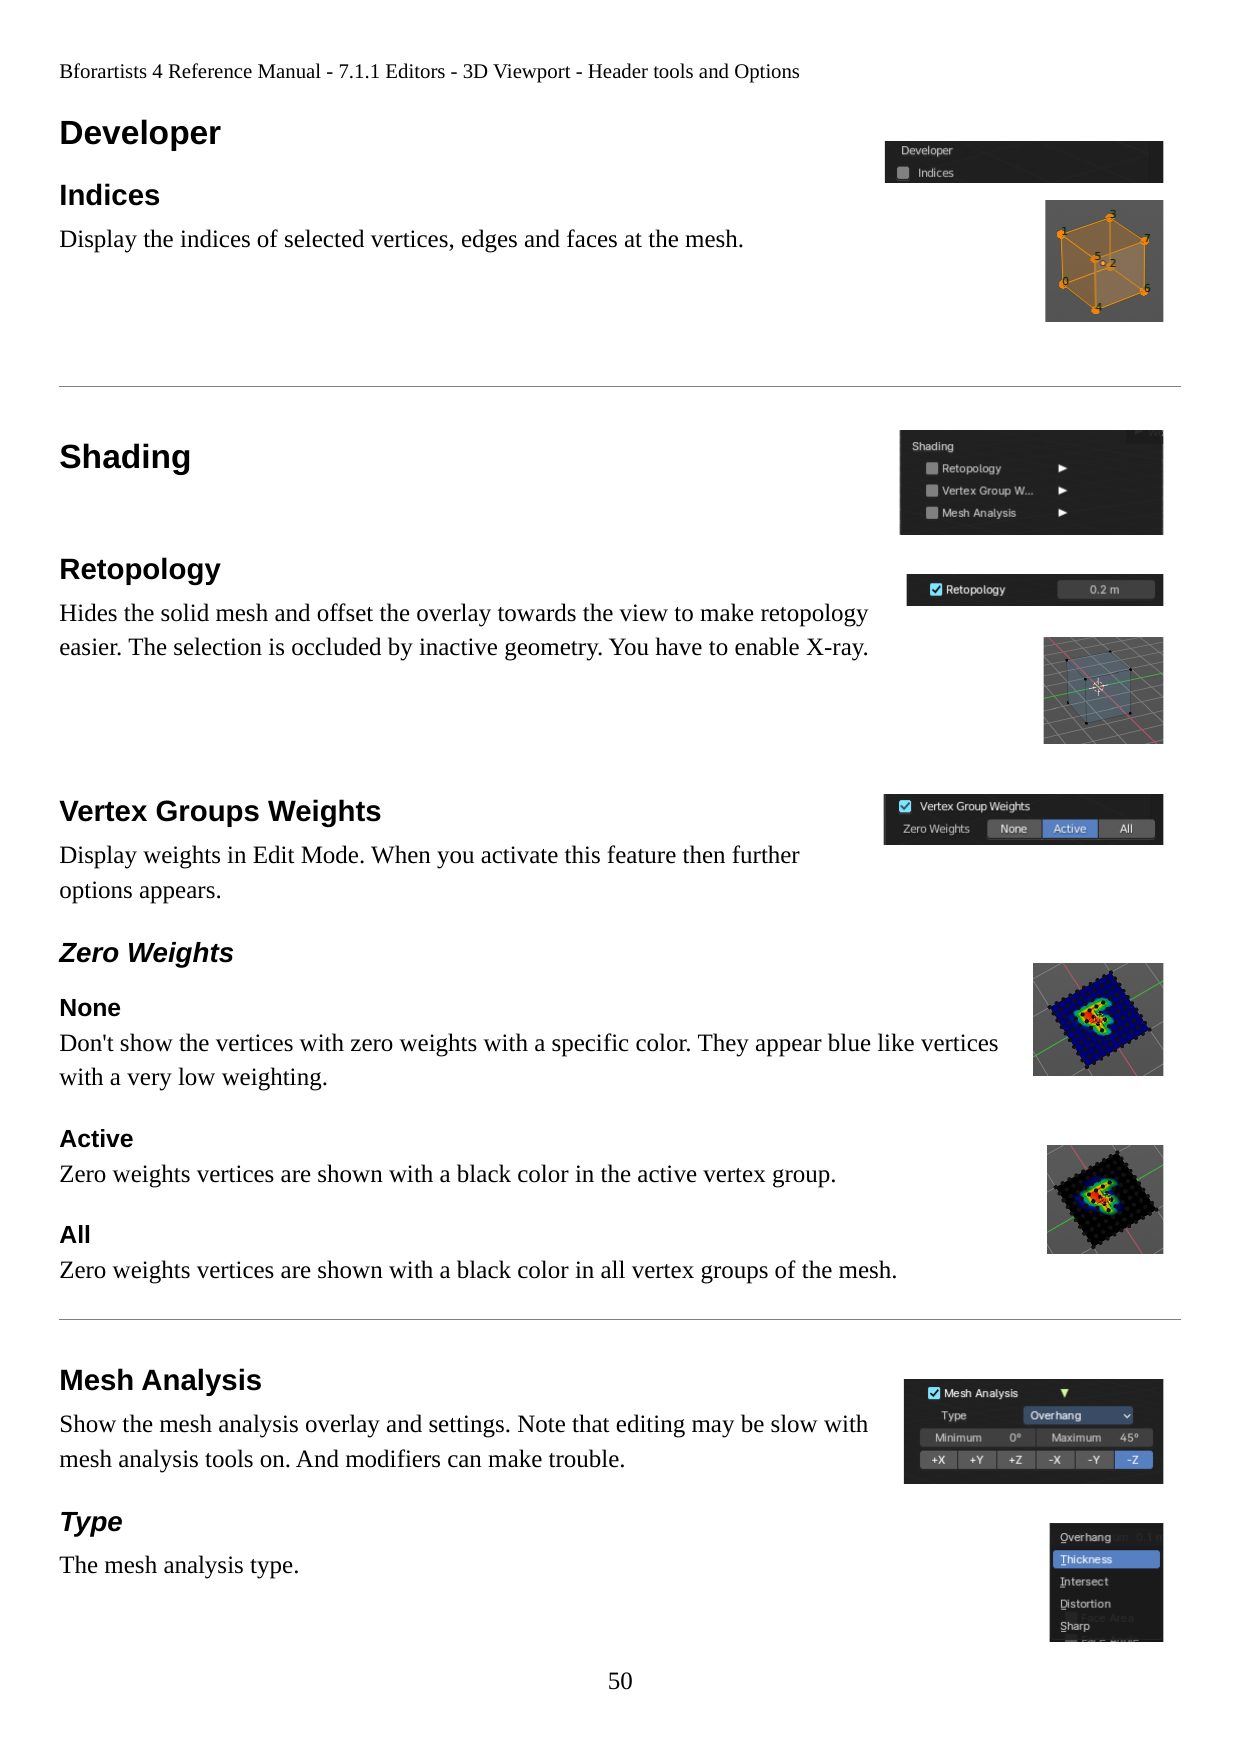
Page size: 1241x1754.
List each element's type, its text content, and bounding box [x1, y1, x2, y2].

subtitle None [59, 993, 1033, 1022]
picture [1047, 1145, 1164, 1254]
text Display the indices of selected vertices, edges and faces at the mesh. [59, 224, 1045, 253]
text Zero weights vertices are shown with a black color in all vertex groups of the mesh. [59, 1255, 1181, 1284]
text Display weights in Edit Mode. When you activate this feature then further options appears. [59, 840, 1181, 903]
subtitle Shading [59, 437, 899, 475]
subtitle Active [59, 1124, 1181, 1153]
picture [1045, 200, 1164, 322]
text Show the mesh analysis overlay and settings. Note that editing may be slow with mesh analysis tools on. And modifiers can make trouble. [59, 1409, 903, 1472]
text [1164, 1550, 1181, 1578]
subtitle [1164, 437, 1181, 475]
subtitle Retopology [59, 552, 1181, 585]
picture [1049, 1523, 1164, 1642]
subtitle [1164, 794, 1181, 828]
subtitle Developer [59, 113, 1181, 151]
text The mesh analysis type. [59, 1550, 1049, 1578]
picture [906, 574, 1164, 606]
subtitle Indices [59, 178, 1181, 212]
subtitle [1164, 993, 1181, 1022]
subtitle Vertex Groups Weights [59, 794, 883, 828]
picture [903, 1379, 1164, 1484]
subtitle Type [59, 1505, 1181, 1537]
picture [1033, 963, 1164, 1076]
subtitle Mesh Analysis [59, 1363, 1181, 1397]
text Don't show the vertices with zero weights with a specific color. They appear blue like vertices with a very low weighting. [59, 1028, 1181, 1091]
text Hides the solid mesh and offset the overlay towards the view to make retopology easier. The selection is occluded by inactive geometry. You have to enable X-ray. [59, 598, 1181, 661]
picture [883, 794, 1164, 845]
picture [899, 430, 1164, 535]
subtitle All [59, 1220, 1047, 1249]
picture [1043, 637, 1164, 744]
subtitle Zero Weights [59, 936, 1181, 968]
text Zero weights vertices are shown with a black color in the active vertex group. [59, 1159, 1047, 1188]
subtitle [1164, 1220, 1181, 1249]
